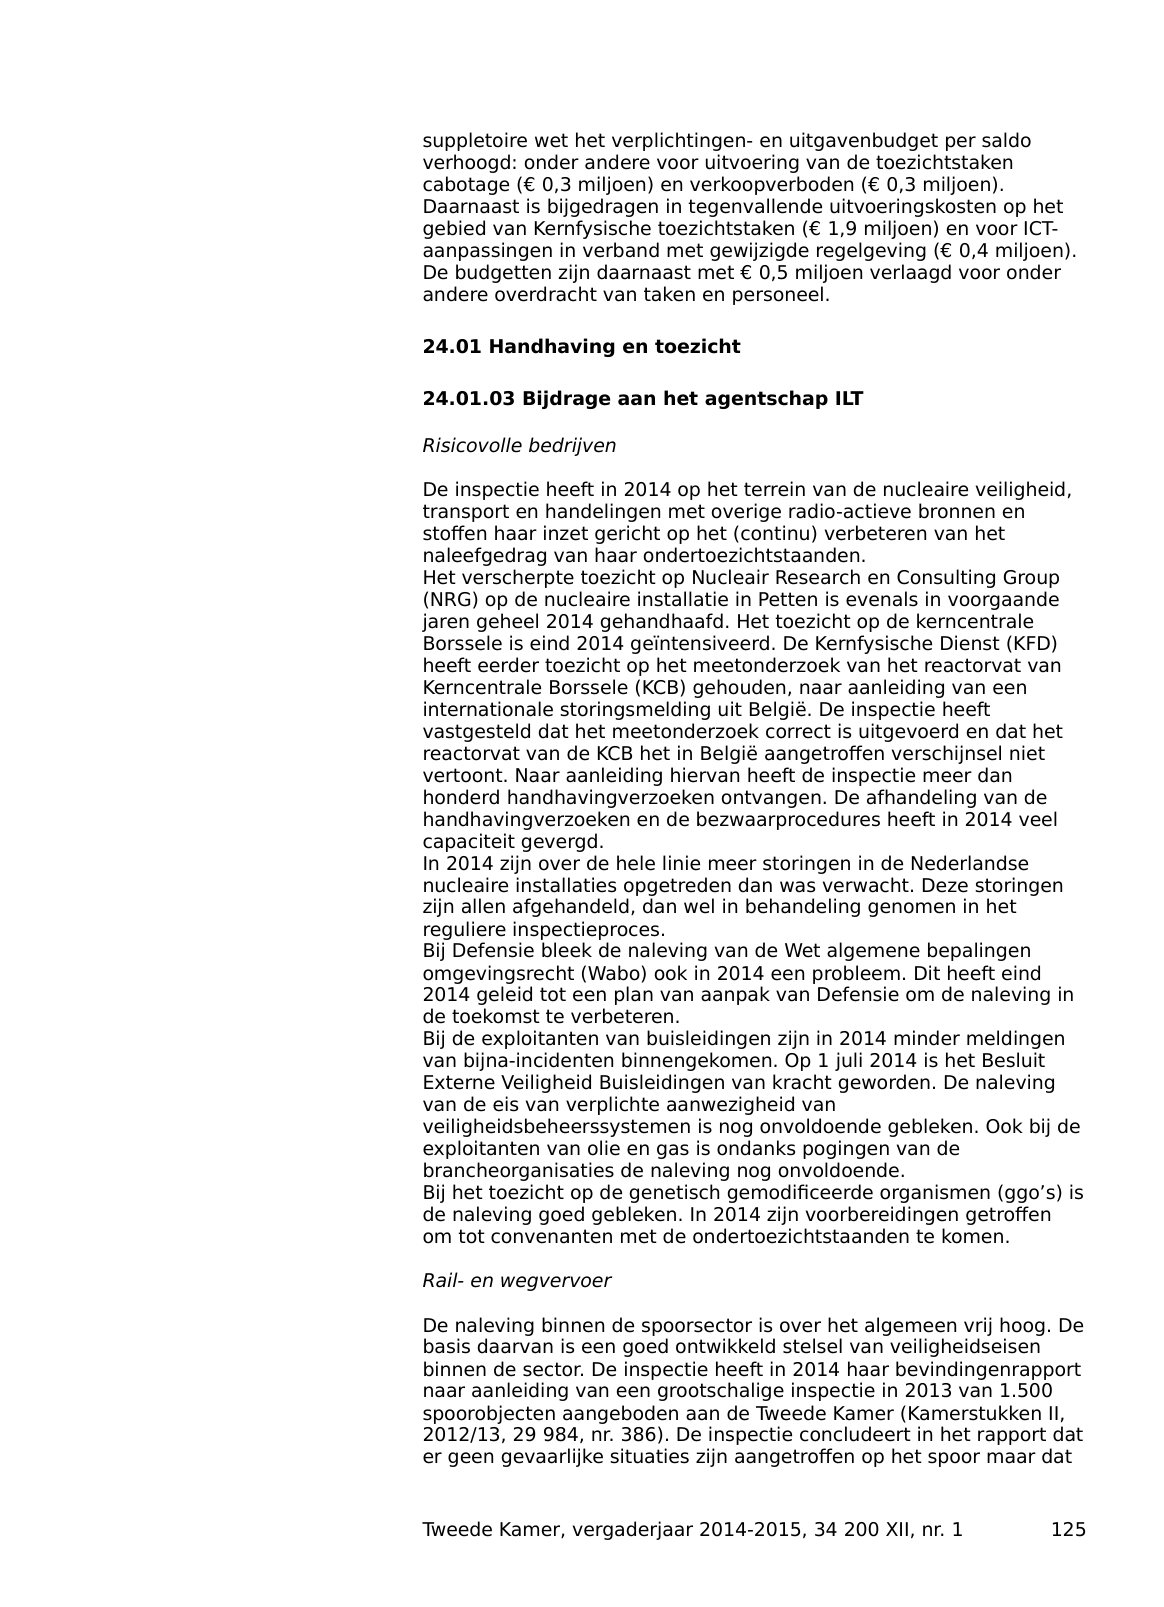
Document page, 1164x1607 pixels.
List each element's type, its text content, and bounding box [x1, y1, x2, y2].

subtitle 24.01.03 Bijdrage aan het agentschap ILT [422, 388, 1087, 410]
subtitle 24.01 Handhaving en toezicht [422, 336, 1087, 358]
text Bij Defensie bleek de naleving van de Wet algemene bepalingen omgevingsrecht (Wabo) ook in 2014 een probleem. Dit heeft eind 2014 geleid tot een plan van aanpak van Defensie om de naleving in de toekomst te verbeteren. [422, 940, 1087, 1028]
subtitle Risicovolle bedrijven [422, 435, 1087, 457]
text Bij het toezicht op de genetisch gemodificeerde organismen (ggo’s) is de naleving goed gebleken. In 2014 zijn voorbereidingen getroffen om tot convenanten met de ondertoezichtstaanden te komen. [422, 1182, 1087, 1248]
text Bij de exploitanten van buisleidingen zijn in 2014 minder meldingen van bijna-incidenten binnengekomen. Op 1 juli 2014 is het Besluit Externe Veiligheid Buisleidingen van kracht geworden. De naleving van de eis van verplichte aanwezigheid van veiligheidsbeheerssystemen is nog onvoldoende gebleken. Ook bij de exploitanten van olie en gas is ondanks pogingen van de brancheorganisaties de naleving nog onvoldoende. [422, 1028, 1087, 1182]
text Het verscherpte toezicht op Nucleair Research en Consulting Group (NRG) op de nucleaire installatie in Petten is evenals in voorgaande jaren geheel 2014 gehandhaafd. Het toezicht op de kerncentrale Borssele is eind 2014 geïntensiveerd. De Kernfysische Dienst (KFD) heeft eerder toezicht op het meetonderzoek van het reactorvat van Kerncentrale Borssele (KCB) gehouden, naar aanleiding van een internationale storingsmelding uit België. De inspectie heeft vastgesteld dat het meetonderzoek correct is uitgevoerd en dat het reactorvat van de KCB het in België aangetroffen verschijnsel niet vertoont. Naar aanleiding hiervan heeft de inspectie meer dan honderd handhavingverzoeken ontvangen. De afhandeling van de handhavingverzoeken en de bezwaarprocedures heeft in 2014 veel capaciteit gevergd. [422, 567, 1087, 852]
text In 2014 zijn over de hele linie meer storingen in de Nederlandse nucleaire installaties opgetreden dan was verwacht. Deze storingen zijn allen afgehandeld, dan wel in behandeling genomen in het reguliere inspectieproces. [422, 852, 1087, 940]
text suppletoire wet het verplichtingen- en uitgavenbudget per saldo verhoogd: onder andere voor uitvoering van de toezichtstaken cabotage (€ 0,3 miljoen) en verkoopverboden (€ 0,3 miljoen). Daarnaast is bijgedragen in tegenvallende uitvoeringskosten op het gebied van Kernfysische toezichtstaken (€ 1,9 miljoen) en voor ICT-aanpassingen in verband met gewijzigde regelgeving (€ 0,4 miljoen). De budgetten zijn daarnaast met € 0,5 miljoen verlaagd voor onder andere overdracht van taken en personeel. [422, 130, 1087, 306]
text De naleving binnen de spoorsector is over het algemeen vrij hoog. De basis daarvan is een goed ontwikkeld stelsel van veiligheidseisen binnen de sector. De inspectie heeft in 2014 haar bevindingenrapport naar aanleiding van een grootschalige inspectie in 2013 van 1.500 spoorobjecten aangeboden aan de Tweede Kamer (Kamerstukken II, 2012/13, 29 984, nr. 386). De inspectie concludeert in het rapport dat er geen gevaarlijke situaties zijn aangetroffen op het spoor maar dat [422, 1314, 1087, 1468]
text De inspectie heeft in 2014 op het terrein van de nucleaire veiligheid, transport en handelingen met overige radio-actieve bronnen en stoffen haar inzet gericht op het (continu) verbeteren van het naleefgedrag van haar ondertoezichtstaanden. [422, 479, 1087, 567]
subtitle Rail- en wegvervoer [422, 1270, 1087, 1292]
